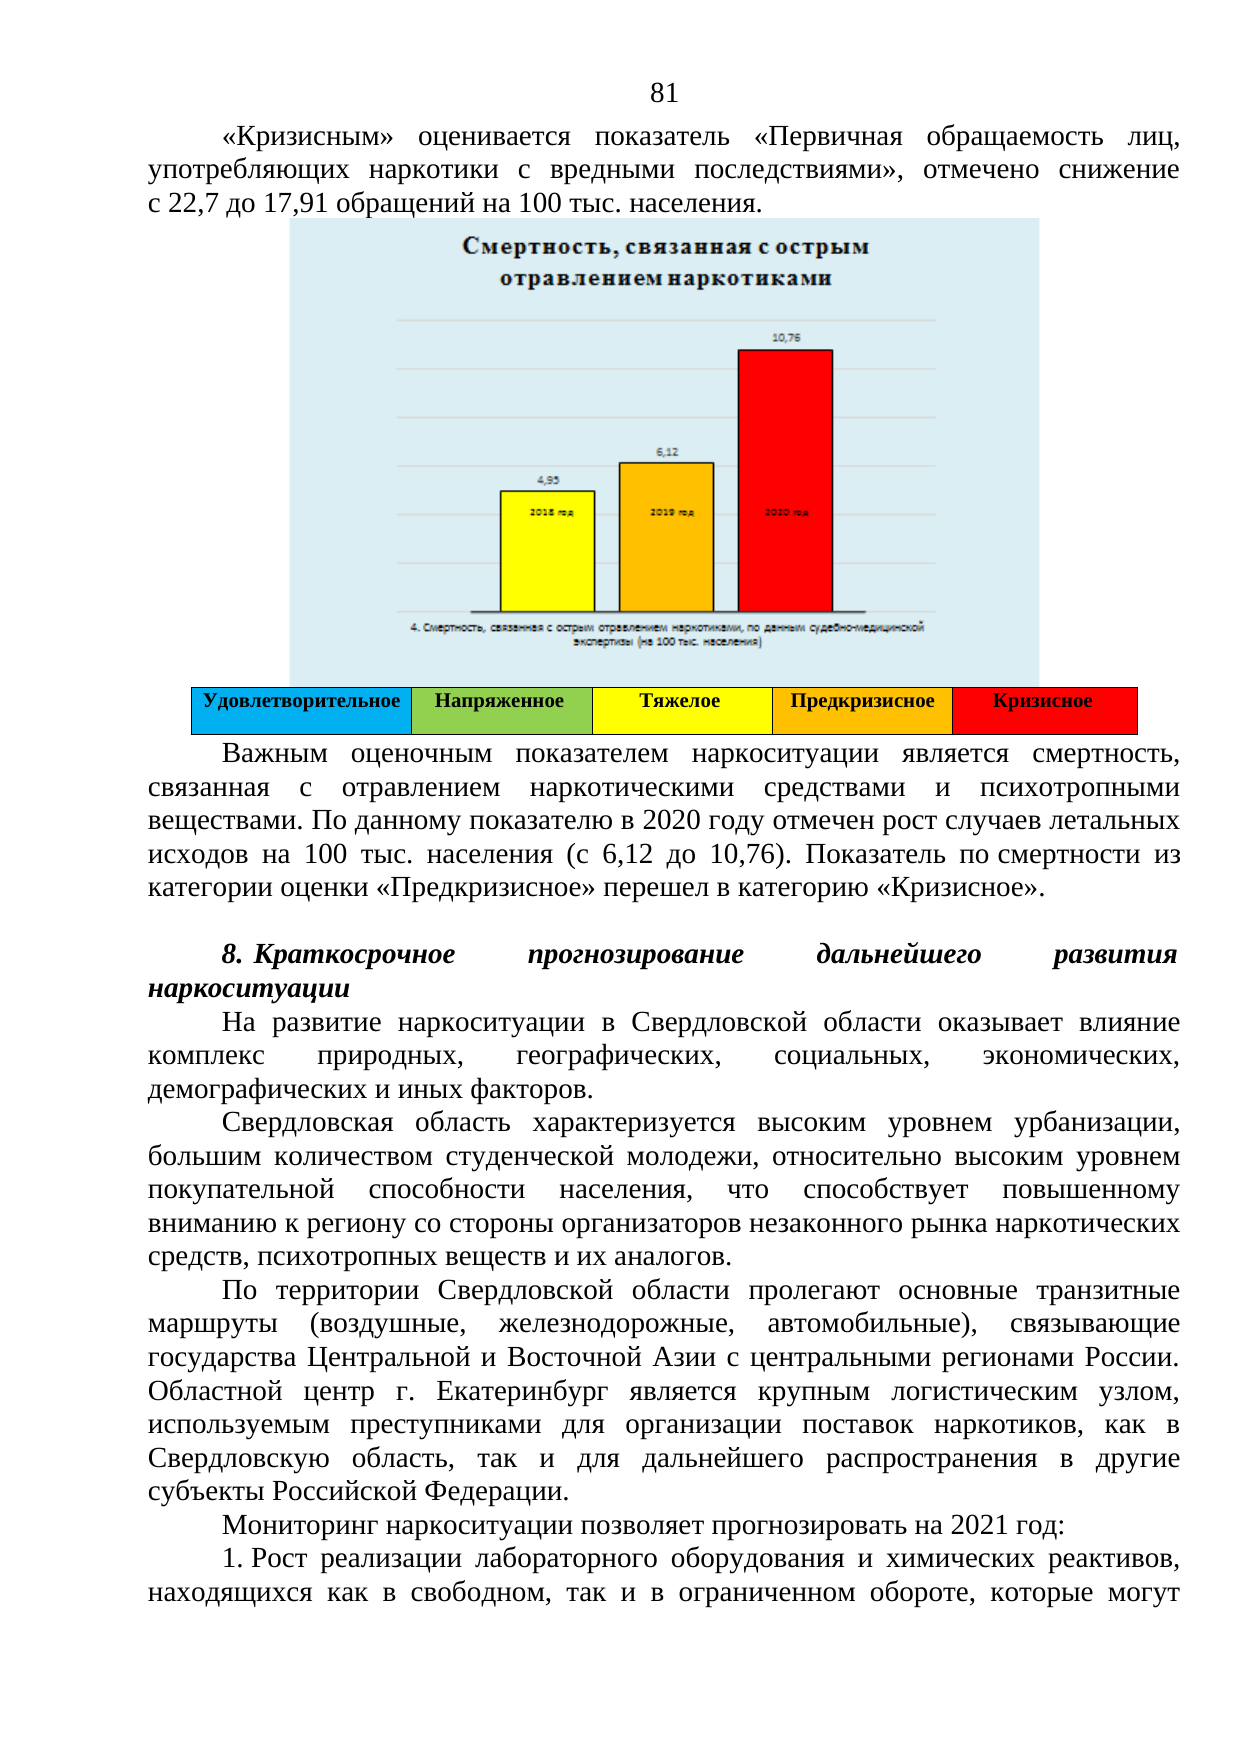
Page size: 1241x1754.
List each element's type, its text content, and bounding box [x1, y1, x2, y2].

table_header Напряженное [412, 688, 592, 734]
table_header Удовлетворительное [192, 688, 411, 734]
table_header Кризисное [953, 688, 1137, 734]
table_header Тяжелое [593, 688, 772, 734]
text Свердловская область характеризуется высоким уровнем урбанизации, большим количеством студенческой молодежи, относительно высоким уровнем покупательной способности населения, что способствует повышенному вниманию к региону со стороны организаторов незаконного рынка наркотических средств, психотропных веществ и их аналогов. [148, 1104, 1181, 1272]
text Мониторинг наркоситуации позволяет прогнозировать на 2021 год: [148, 1507, 1181, 1540]
text Важным оценочным показателем наркоситуации является смертность, связанная с отравлением наркотическими средствами и психотропными веществами. По данному показателю в 2020 году отмечен рост случаев летальных исходов на 100 тыс. населения (с 6,12 до 10,76). Показатель по смертности из категории оценки «Предкризисное» перешел в категорию «Кризисное». [148, 735, 1181, 903]
text По территории Свердловской области пролегают основные транзитные маршруты (воздушные, железнодорожные, автомобильные), связывающие государства Центральной и Восточной Азии с центральными регионами России. Областной центр г. Екатеринбург является крупным логистическим узлом, используемым преступниками для организации поставок наркотиков, как в Свердловскую область, так и для дальнейшего распространения в другие субъекты Российской Федерации. [148, 1272, 1181, 1507]
text На развитие наркоситуации в Свердловской области оказывает влияние комплекс природных, географических, социальных, экономических, демографических и иных факторов. [148, 1004, 1181, 1104]
text «Кризисным» оценивается показатель «Первичная обращаемость лиц, употребляющих наркотики с вредными последствиями», отмечено снижение с 22,7 до 17,91 обращений на 100 тыс. населения. [148, 118, 1181, 219]
text 1. Рост реализации лабораторного оборудования и химических реактивов, находящихся как в свободном, так и в ограниченном обороте, которые могут [148, 1540, 1181, 1607]
table_header Предкризисное [773, 688, 952, 734]
text 8. Краткосрочное прогнозирование дальнейшего развития наркоситуации [148, 937, 1181, 1004]
